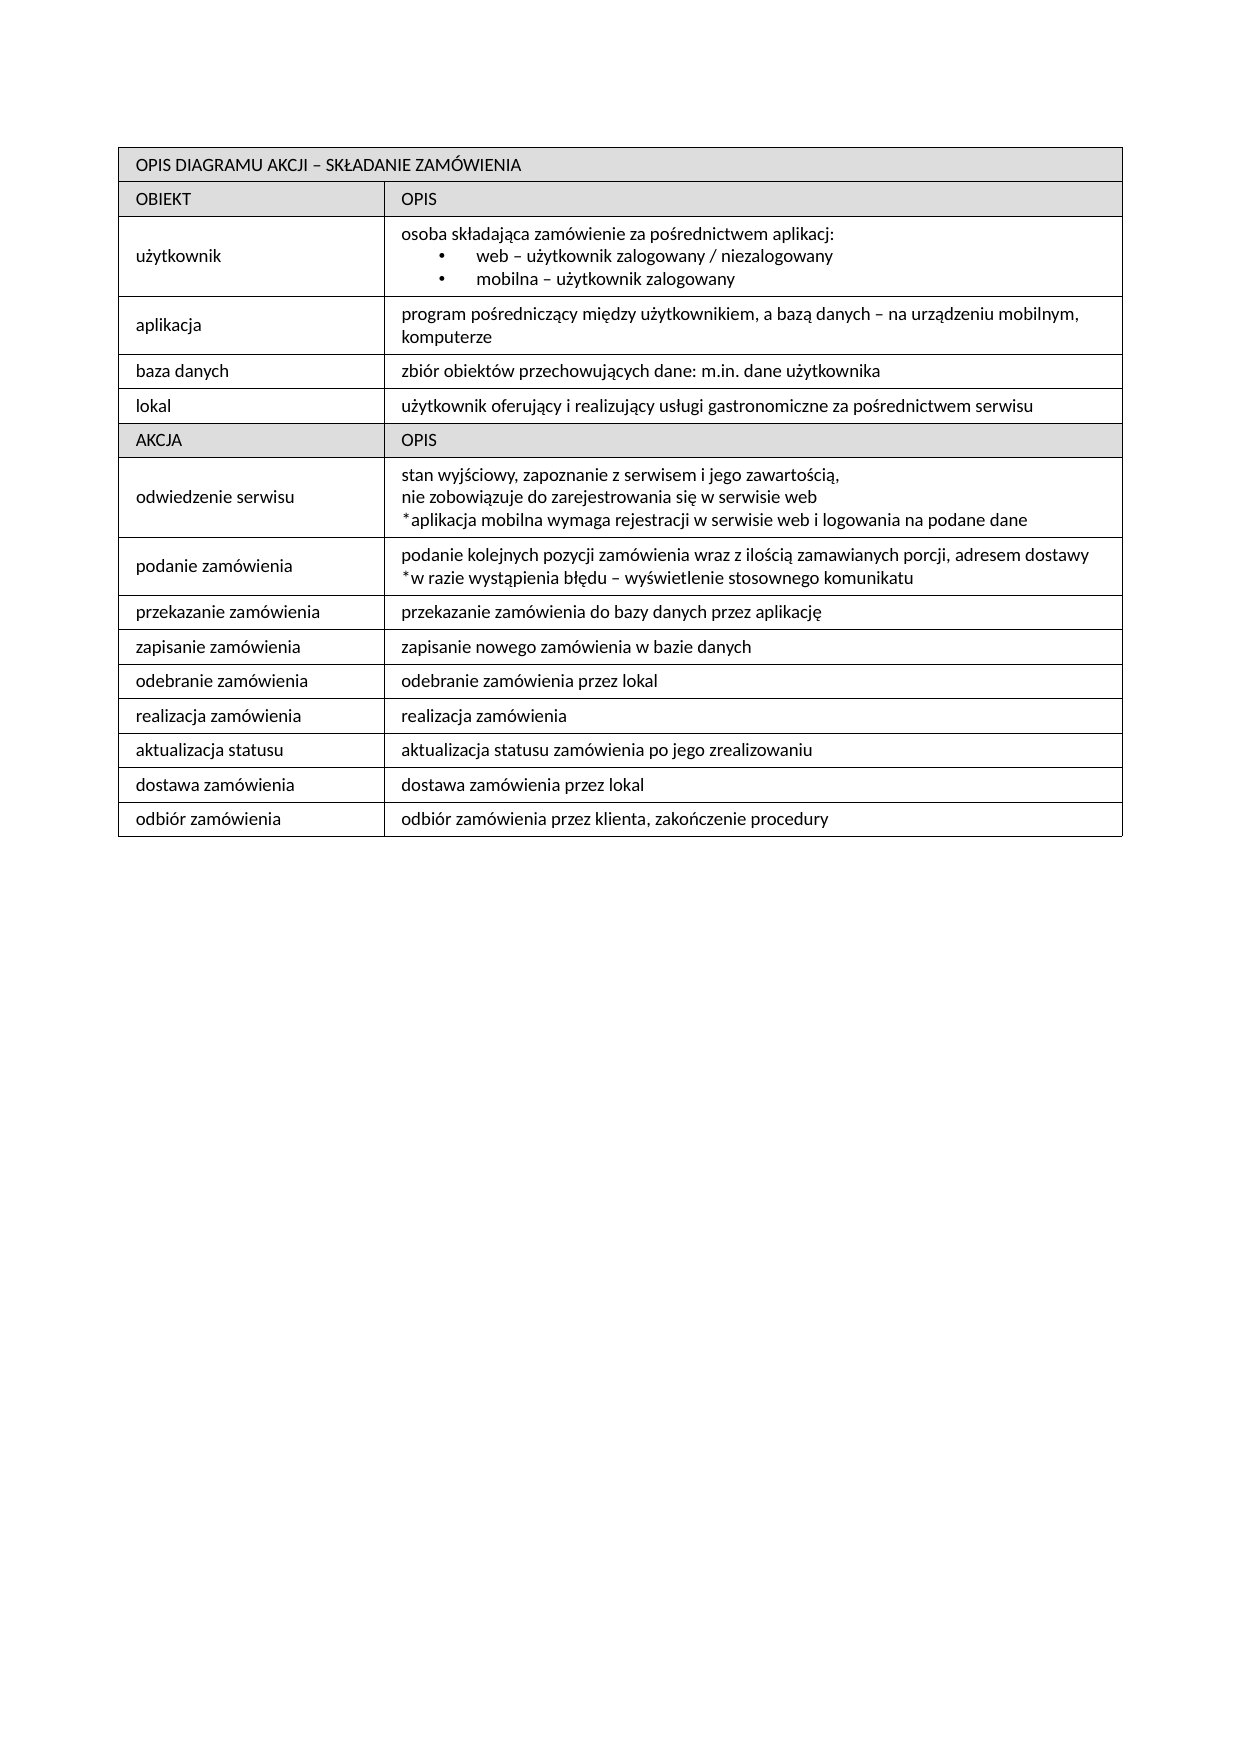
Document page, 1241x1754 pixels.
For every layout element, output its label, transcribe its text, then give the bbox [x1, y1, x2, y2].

table_cell AKCJA [119, 424, 384, 457]
table_cell program pośredniczący między użytkownikiem, a bazą danych – na urządzeniu mobilnym, komputerze [385, 297, 1122, 353]
table_cell odwiedzenie serwisu [119, 458, 384, 537]
table_cell dostawa zamówienia [119, 768, 384, 802]
table_cell podanie zamówienia [119, 538, 384, 595]
table_cell zapisanie zamówienia [119, 630, 384, 664]
table_cell odebranie zamówienia przez lokal [385, 665, 1122, 698]
table_cell przekazanie zamówienia do bazy danych przez aplikację [385, 596, 1122, 629]
table_cell zapisanie nowego zamówienia w bazie danych [385, 630, 1122, 664]
table_cell OBIEKT [119, 182, 384, 216]
table_cell lokal [119, 389, 384, 422]
table_cell przekazanie zamówienia [119, 596, 384, 629]
table_cell aktualizacja statusu [119, 734, 384, 767]
table_header OPIS DIAGRAMU AKCJI – SKŁADANIE ZAMÓWIENIA [119, 148, 1122, 181]
table_cell OPIS [385, 424, 1122, 457]
table_cell baza danych [119, 355, 384, 388]
table_cell realizacja zamówienia [385, 699, 1122, 733]
table_cell dostawa zamówienia przez lokal [385, 768, 1122, 802]
table_cell użytkownik oferujący i realizujący usługi gastronomiczne za pośrednictwem serwisu [385, 389, 1122, 422]
table_cell stan wyjściowy, zapoznanie z serwisem i jego zawartością, nie zobowiązuje do zarejestrowania się w serwisie web *aplikacja mobilna wymaga rejestracji w serwisie web i logowania na podane dane [385, 458, 1122, 537]
table_cell aplikacja [119, 297, 384, 353]
table_cell aktualizacja statusu zamówienia po jego zrealizowaniu [385, 734, 1122, 767]
table_cell odbiór zamówienia [119, 803, 384, 836]
table_cell OPIS [385, 182, 1122, 216]
table_cell odbiór zamówienia przez klienta, zakończenie procedury [385, 803, 1122, 836]
table_cell podanie kolejnych pozycji zamówienia wraz z ilością zamawianych porcji, adresem dostawy *w razie wystąpienia błędu – wyświetlenie stosownego komunikatu [385, 538, 1122, 595]
table_cell odebranie zamówienia [119, 665, 384, 698]
table_cell osoba składająca zamówienie za pośrednictwem aplikacj: web – użytkownik zalogowany / niezalogowany mobilna – użytkownik zalogowany [385, 217, 1122, 296]
table_cell zbiór obiektów przechowujących dane: m.in. dane użytkownika [385, 355, 1122, 388]
table_cell realizacja zamówienia [119, 699, 384, 733]
table_cell użytkownik [119, 217, 384, 296]
